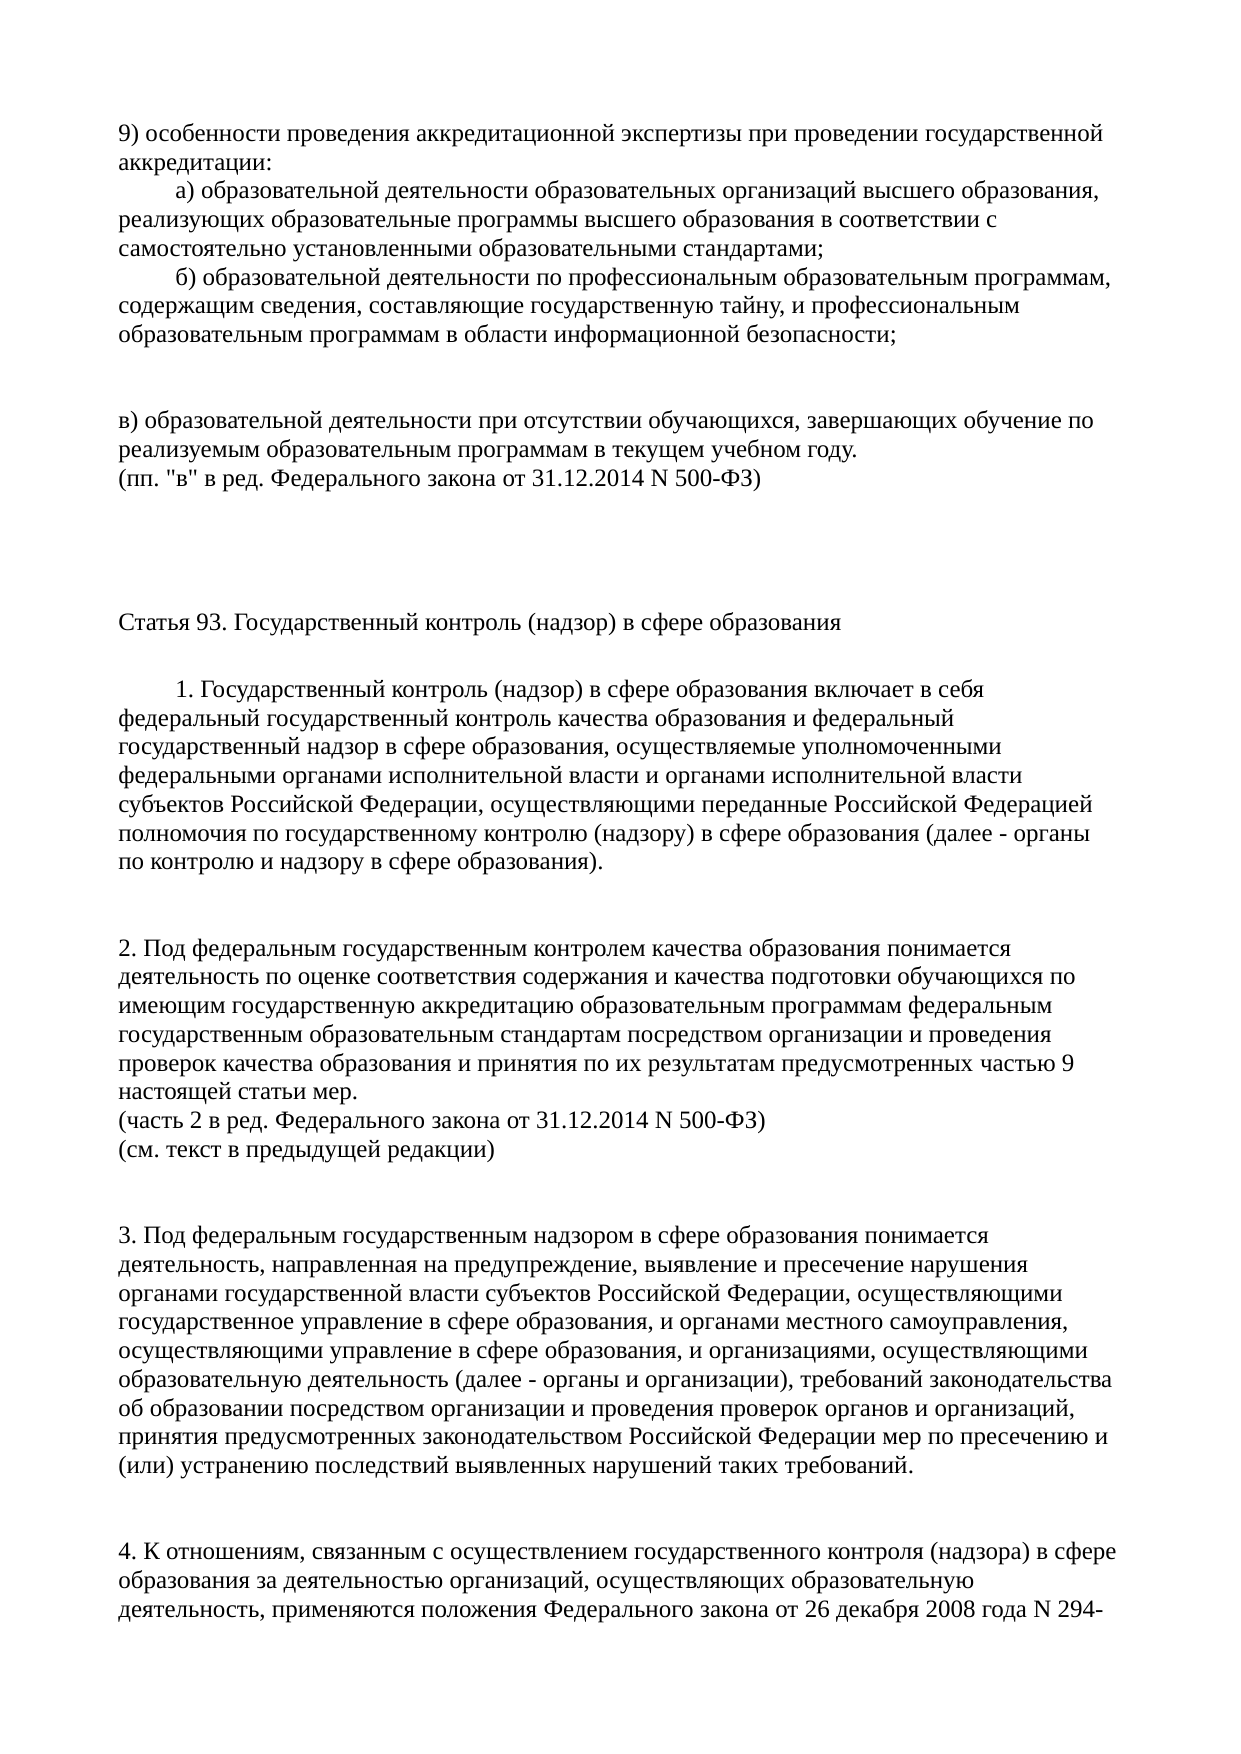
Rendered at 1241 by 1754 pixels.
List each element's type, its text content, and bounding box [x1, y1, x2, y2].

text а) образовательной деятельности образовательных организаций высшего образования, реализующих образовательные программы высшего образования в соответствии с самостоятельно установленными образовательными стандартами; [118, 176, 1122, 262]
text в) образовательной деятельности при отсутствии обучающихся, завершающих обучение по реализуемым образовательным программам в текущем учебном году. [118, 406, 1122, 463]
text Статья 93. Государственный контроль (надзор) в сфере образования [118, 607, 1122, 636]
text 4. К отношениям, связанным с осуществлением государственного контроля (надзора) в сфере образования за деятельностью организаций, осуществляющих образовательную деятельность, применяются положения Федерального закона от 26 декабря 2008 года N 294- [118, 1536, 1122, 1623]
text (часть 2 в ред. Федерального закона от 31.12.2014 N 500-ФЗ) [118, 1105, 1122, 1134]
text 3. Под федеральным государственным надзором в сфере образования понимается деятельность, направленная на предупреждение, выявление и пресечение нарушения органами государственной власти субъектов Российской Федерации, осуществляющими государственное управление в сфере образования, и органами местного самоуправления, осуществляющими управление в сфере образования, и организациями, осуществляющими образовательную деятельность (далее - органы и организации), требований законодательства об образовании посредством организации и проведения проверок органов и организаций, принятия предусмотренных законодательством Российской Федерации мер по пресечению и (или) устранению последствий выявленных нарушений таких требований. [118, 1220, 1122, 1479]
text 1. Государственный контроль (надзор) в сфере образования включает в себя федеральный государственный контроль качества образования и федеральный государственный надзор в сфере образования, осуществляемые уполномоченными федеральными органами исполнительной власти и органами исполнительной власти субъектов Российской Федерации, осуществляющими переданные Российской Федерацией полномочия по государственному контролю (надзору) в сфере образования (далее - органы по контролю и надзору в сфере образования). [118, 674, 1122, 875]
text 2. Под федеральным государственным контролем качества образования понимается деятельность по оценке соответствия содержания и качества подготовки обучающихся по имеющим государственную аккредитацию образовательным программам федеральным государственным образовательным стандартам посредством организации и проведения проверок качества образования и принятия по их результатам предусмотренных частью 9 настоящей статьи мер. [118, 933, 1122, 1105]
text (пп. "в" в ред. Федерального закона от 31.12.2014 N 500-ФЗ) [118, 463, 1122, 492]
text 9) особенности проведения аккредитационной экспертизы при проведении государственной аккредитации: [118, 118, 1122, 176]
text б) образовательной деятельности по профессиональным образовательным программам, содержащим сведения, составляющие государственную тайну, и профессиональным образовательным программам в области информационной безопасности; [118, 262, 1122, 348]
text (см. текст в предыдущей редакции) [118, 1134, 1122, 1163]
